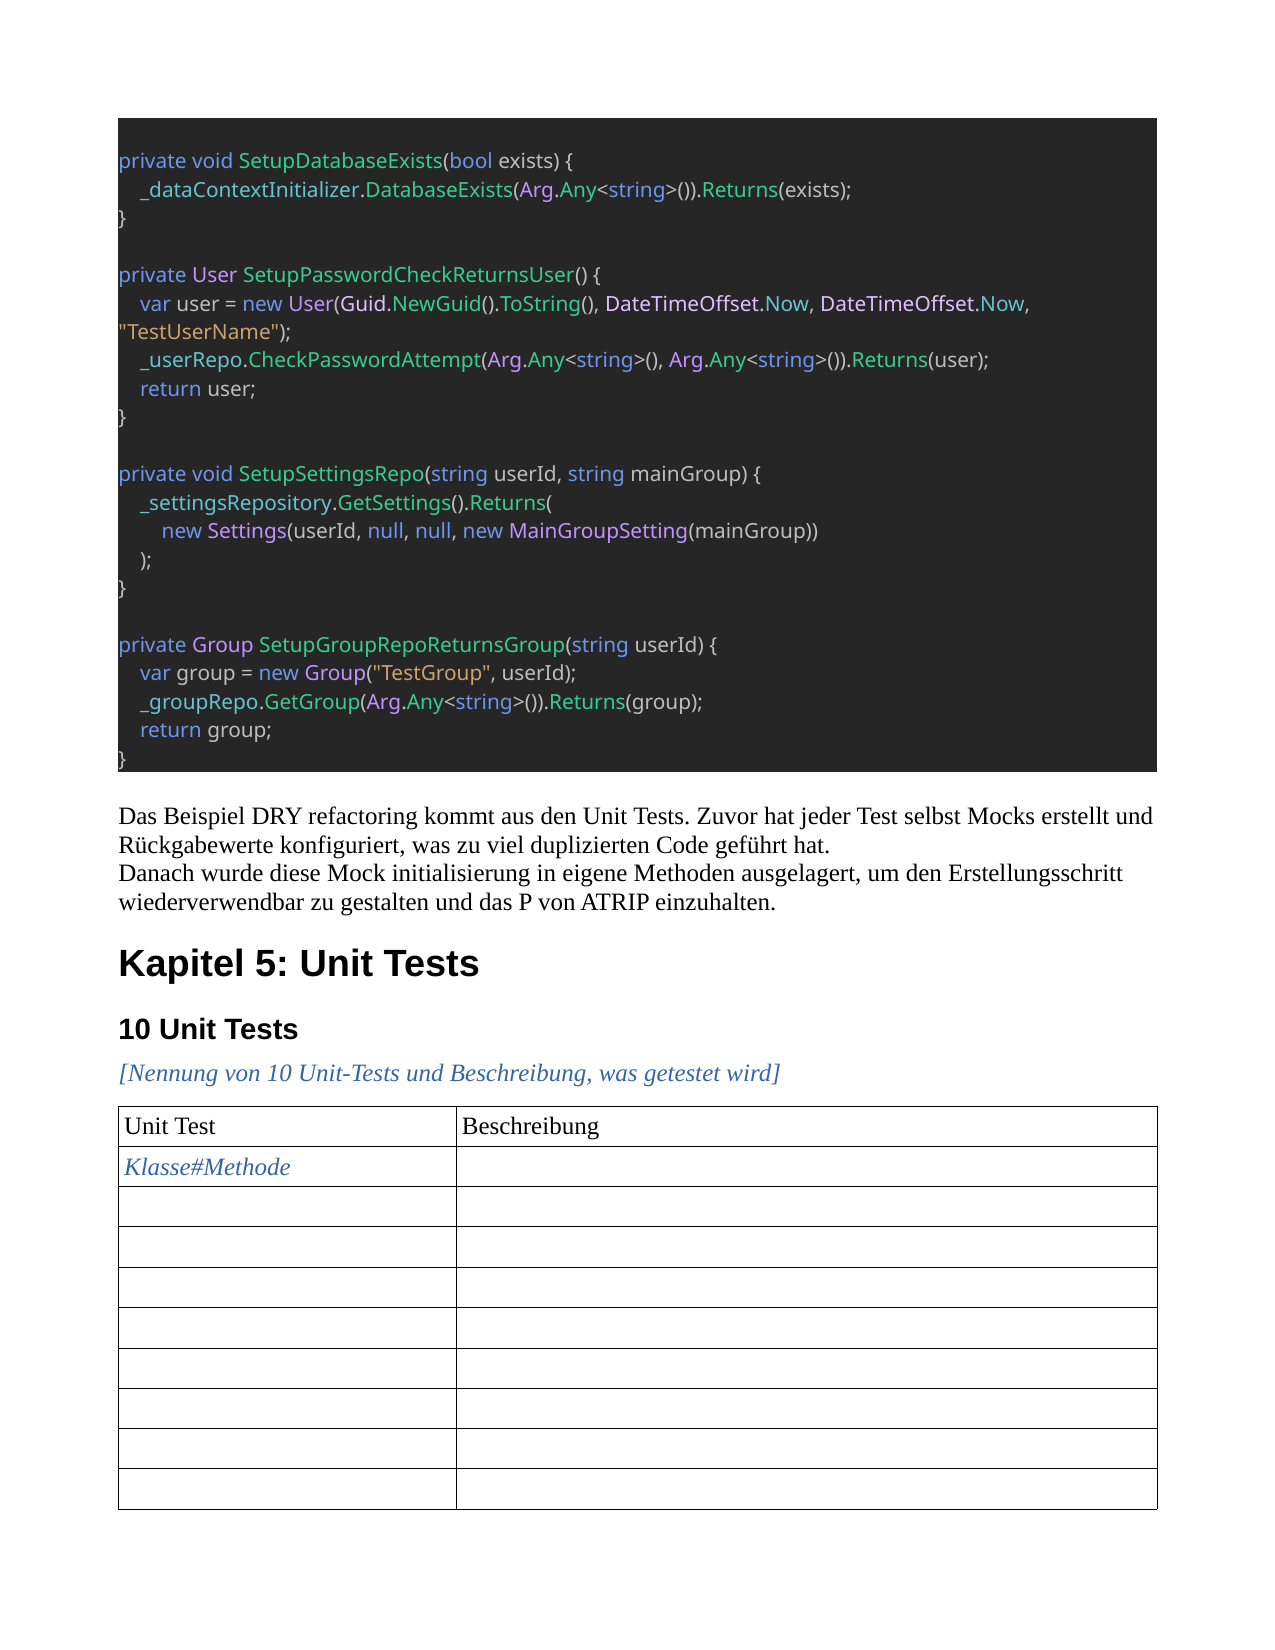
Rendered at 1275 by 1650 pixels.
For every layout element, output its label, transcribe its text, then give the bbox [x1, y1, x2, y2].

table_cell [457, 1308, 1157, 1347]
table_cell Klasse#Methode [119, 1147, 456, 1186]
table_cell [119, 1429, 456, 1468]
table_cell [119, 1227, 456, 1267]
table_cell [457, 1187, 1157, 1226]
text Danach wurde diese Mock initialisierung in eigene Methoden ausgelagert, um den Erstellungsschritt wiederverwendbar zu gestalten und das P von ATRIP einzuhalten. [118, 858, 1157, 916]
table_cell [119, 1268, 456, 1307]
subtitle Kapitel 5: Unit Tests [118, 941, 1157, 984]
table_cell [457, 1349, 1157, 1388]
table_cell [457, 1227, 1157, 1267]
table_cell [119, 1308, 456, 1347]
text Das Beispiel DRY refactoring kommt aus den Unit Tests. Zuvor hat jeder Test selbst Mocks erstellt und Rückgabewerte konfiguriert, was zu viel duplizierten Code geführt hat. [118, 801, 1157, 858]
table_cell [119, 1389, 456, 1428]
table_header Beschreibung [457, 1107, 1157, 1146]
table_cell [457, 1389, 1157, 1428]
subtitle 10 Unit Tests [118, 1012, 1157, 1045]
text [Nennung von 10 Unit-Tests und Beschreibung, was getestet wird] [118, 1058, 1157, 1087]
table_cell [457, 1429, 1157, 1468]
table_cell [119, 1469, 456, 1509]
table_cell [457, 1469, 1157, 1509]
table_cell [457, 1147, 1157, 1186]
table_cell [457, 1268, 1157, 1307]
table_header Unit Test [119, 1107, 456, 1146]
text private void SetupDatabaseExists(bool exists) { _dataContextInitializer.DatabaseExists(Arg.Any<string>()).Returns(exists); } private User SetupPasswordCheckReturnsUser() { var user = new User(Guid.NewGuid().ToString(), DateTimeOffset.Now, DateTimeOffset.Now, "TestUserName"); _userRepo.CheckPasswordAttempt(Arg.Any<string>(), Arg.Any<string>()).Returns(user); return user; } private void SetupSettingsRepo(string userId, string mainGroup) { _settingsRepository.GetSettings().Returns( new Settings(userId, null, null, new MainGroupSetting(mainGroup)) ); } private Group SetupGroupRepoReturnsGroup(string userId) { var group = new Group("TestGroup", userId); _groupRepo.GetGroup(Arg.Any<string>()).Returns(group); return group; } [118, 118, 1157, 772]
table_cell [119, 1187, 456, 1226]
table_cell [119, 1349, 456, 1388]
